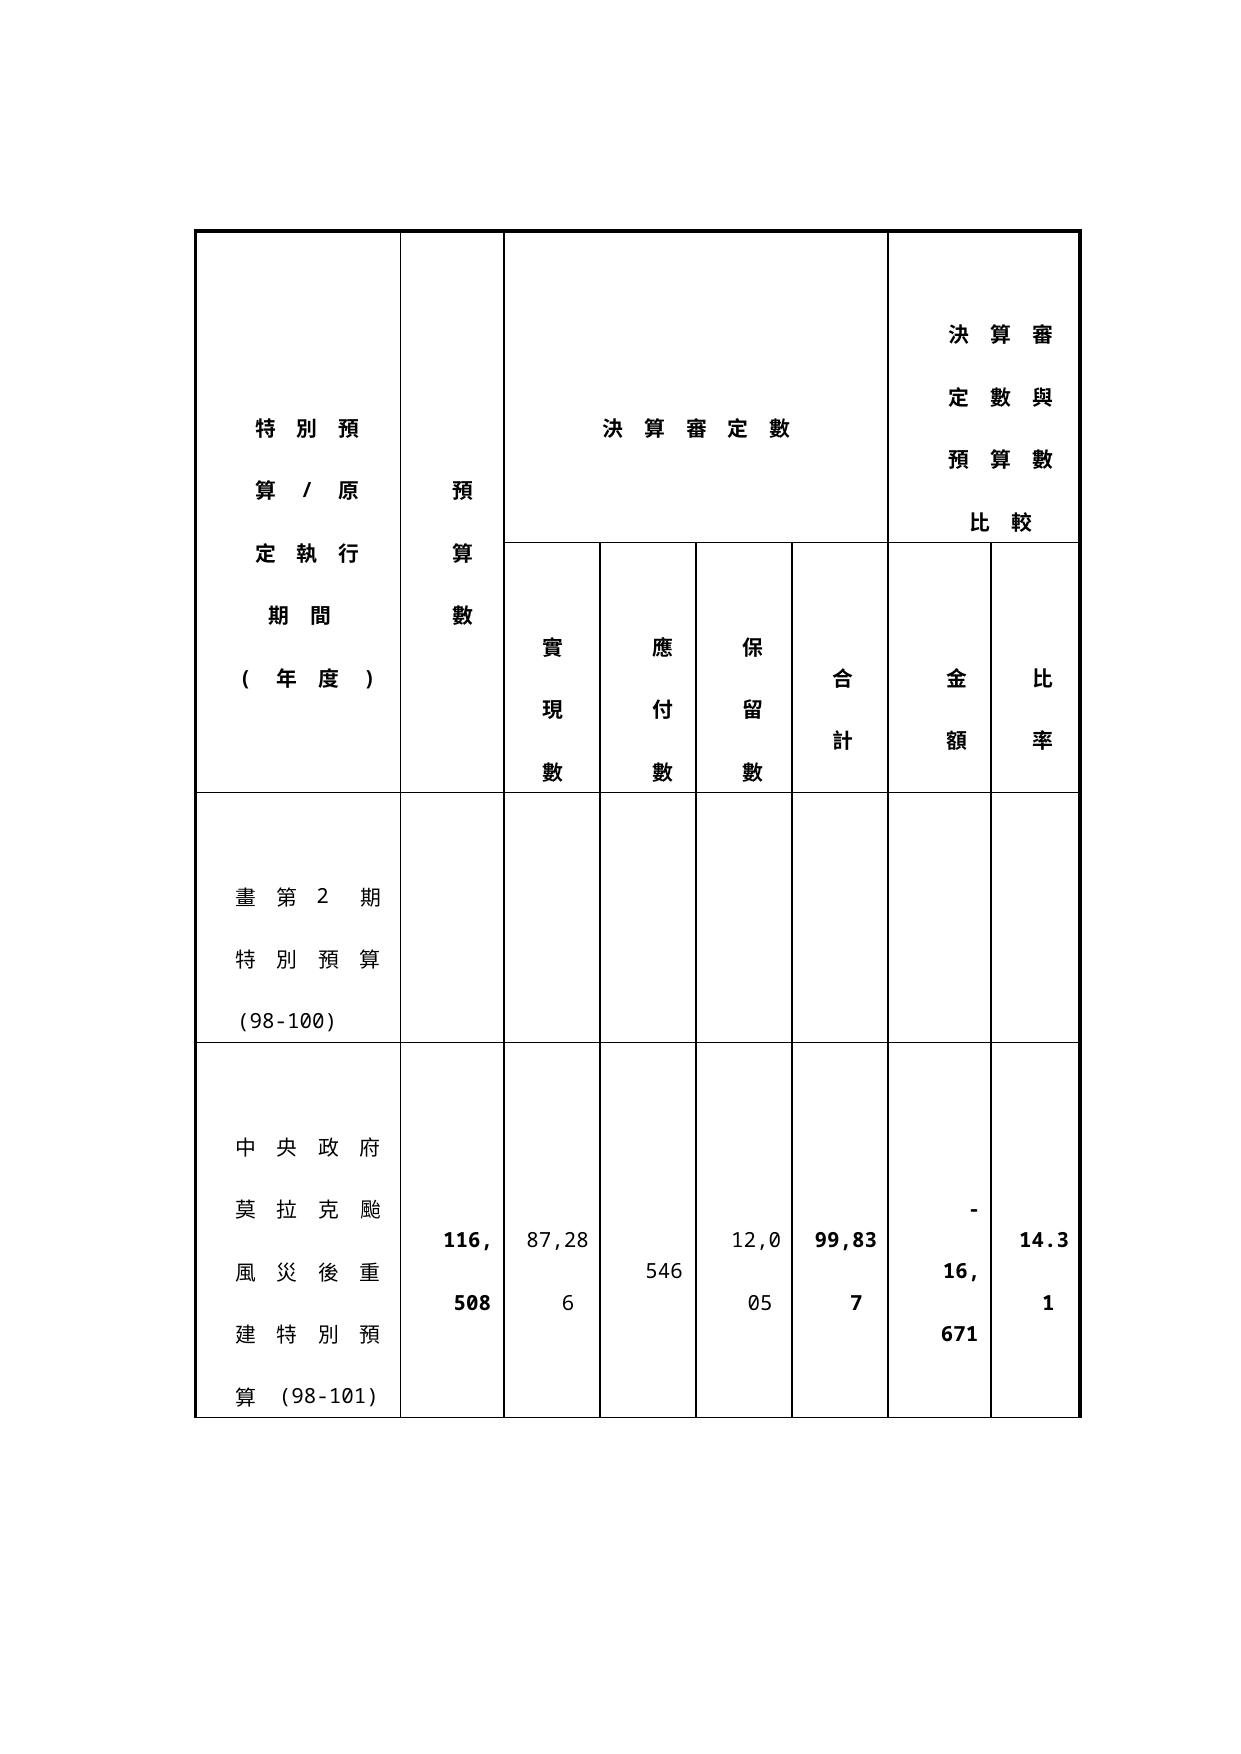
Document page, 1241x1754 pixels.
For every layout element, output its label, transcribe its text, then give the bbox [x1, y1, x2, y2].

table_cell 99,837 [793, 1043, 887, 1417]
table_cell [697, 793, 791, 1042]
table_header 特別預算/原定執行期間(年度) [197, 233, 400, 792]
table_cell 116,508 [401, 1043, 503, 1417]
table_cell [992, 793, 1078, 1042]
table_cell [793, 793, 887, 1042]
table_cell [601, 793, 695, 1042]
table_cell 546 [601, 1043, 695, 1417]
table_cell 應付數 [601, 543, 695, 792]
table_cell [505, 793, 599, 1042]
table_cell 12,005 [697, 1043, 791, 1417]
table_cell 保留數 [697, 543, 791, 792]
table_cell 實現數 [505, 543, 599, 792]
table_header 預算數 [401, 233, 503, 792]
table_cell [401, 793, 503, 1042]
table_cell [889, 793, 990, 1042]
table_cell 合計 [793, 543, 887, 792]
table_cell 中央政府莫拉克颱風災後重建特別預算(98-101) [197, 1043, 400, 1417]
table_cell 金額 [889, 543, 990, 792]
table_cell 87,286 [505, 1043, 599, 1417]
table_header 決算審定數與預算數比較 [889, 233, 1078, 542]
table_cell 畫第2 期特別預算(98-100) [197, 793, 400, 1042]
table_cell -16,671 [889, 1043, 990, 1417]
table_cell 14.31 [992, 1043, 1078, 1417]
table_header 決算審定數 [505, 233, 887, 542]
table_cell 比率 [992, 543, 1078, 792]
